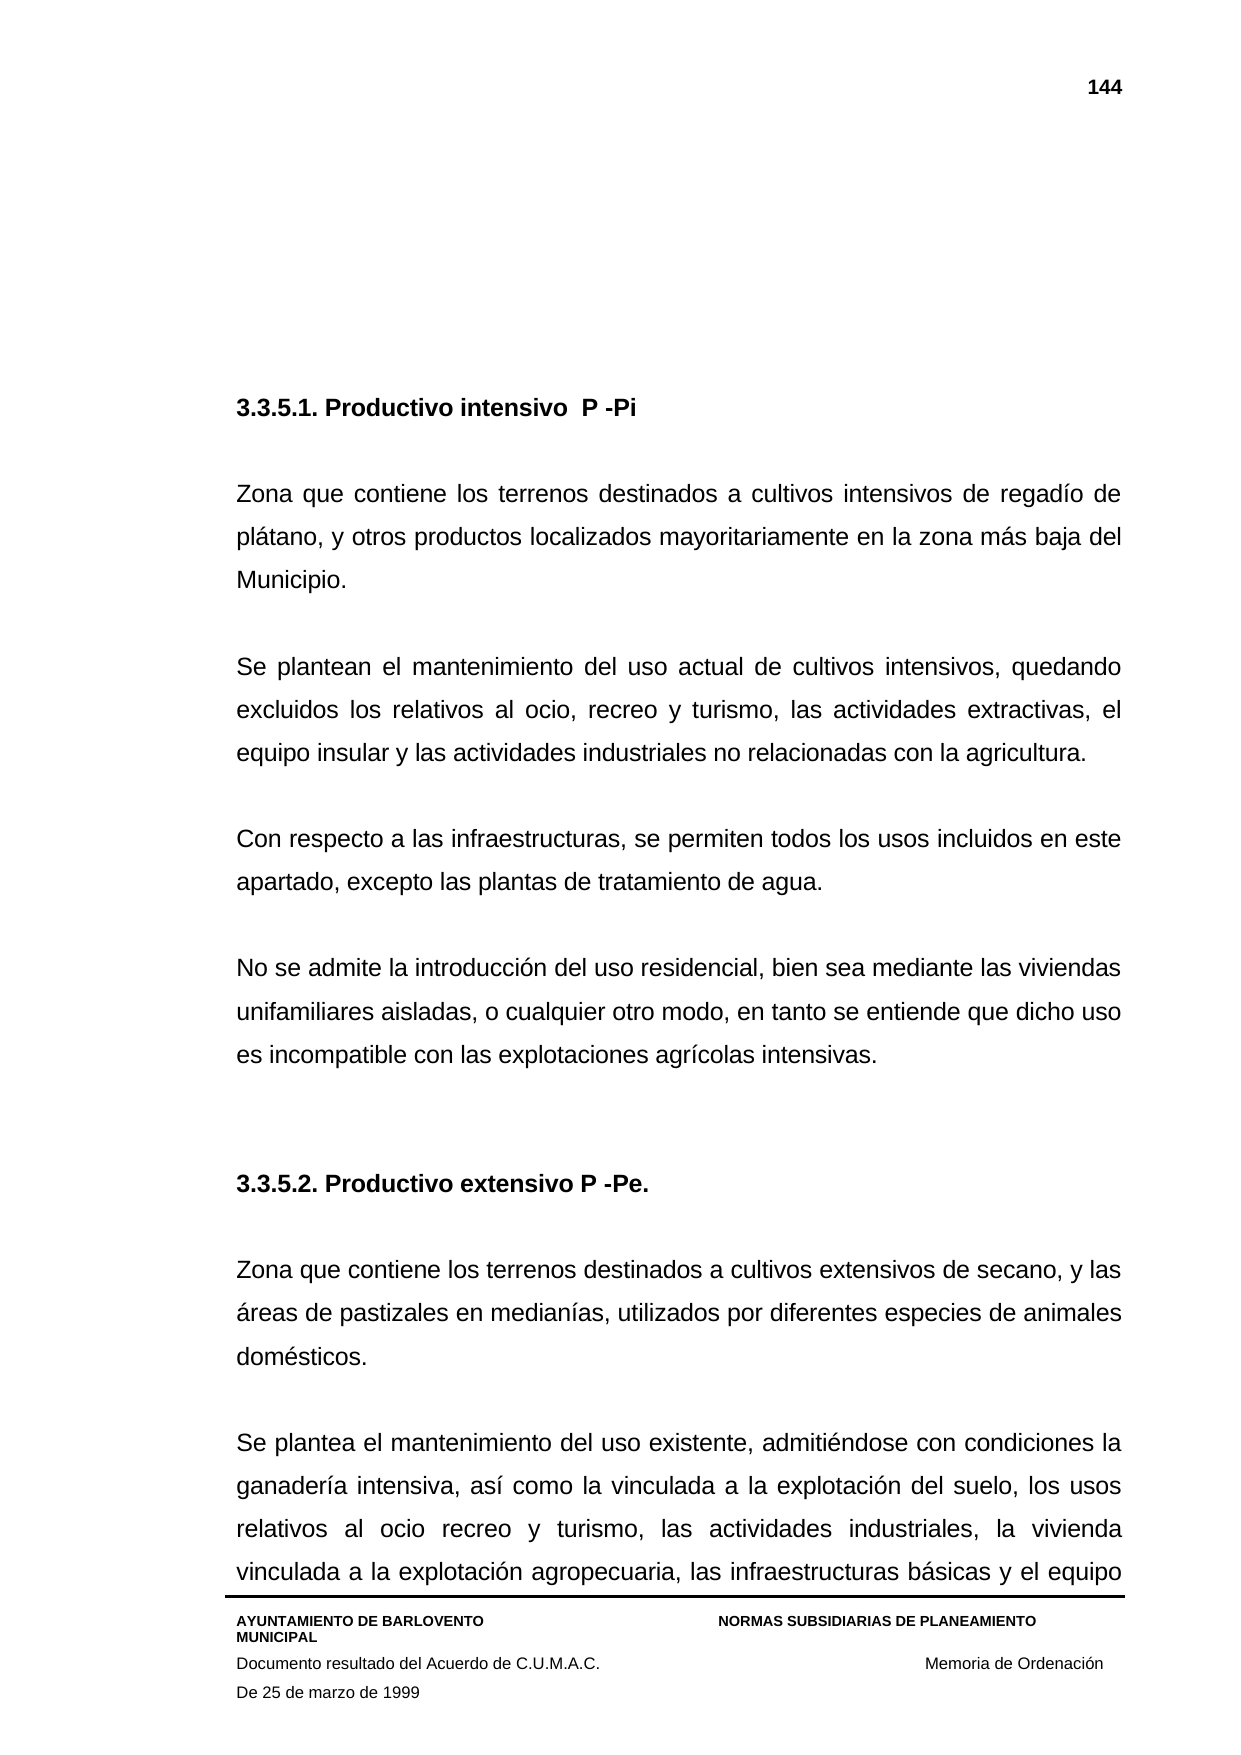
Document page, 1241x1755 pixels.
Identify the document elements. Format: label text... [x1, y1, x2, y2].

text 3.3.5.1. Productivo intensivo P ‑Pi [236, 393, 1122, 422]
text Se plantean el mantenimiento del uso actual de cultivos intensivos, quedando excluidos los relativos al ocio, recreo y turismo, las actividades extractivas, el equipo insular y las actividades industriales no relacionadas con la agricultura. [236, 652, 1122, 767]
text No se admite la introducción del uso residencial, bien sea mediante las viviendas unifamiliares aisladas, o cualquier otro modo, en tanto se entiende que dicho uso es incompatible con las explotaciones agrícolas intensivas. [236, 953, 1122, 1068]
text 3.3.5.2. Productivo extensivo P ‑Pe. [236, 1169, 1122, 1198]
text Se plantea el mantenimiento del uso existente, admitiéndose con condiciones la ganadería intensiva, así como la vinculada a la explotación del suelo, los usos relativos al ocio recreo y turismo, las actividades industriales, la vivienda vinculada a la explotación agropecuaria, las infraestructuras básicas y el equipo [236, 1428, 1122, 1586]
text Zona que contiene los terrenos destinados a cultivos intensivos de regadío de plátano, y otros productos localizados mayoritariamente en la zona más baja del Municipio. [236, 479, 1122, 594]
text Con respecto a las infraestructuras, se permiten todos los usos incluidos en este apartado, excepto las plantas de tratamiento de agua. [236, 824, 1122, 896]
text Zona que contiene los terrenos destinados a cultivos extensivos de secano, y las áreas de pastizales en medianías, utilizados por diferentes especies de animales domésticos. [236, 1255, 1122, 1370]
